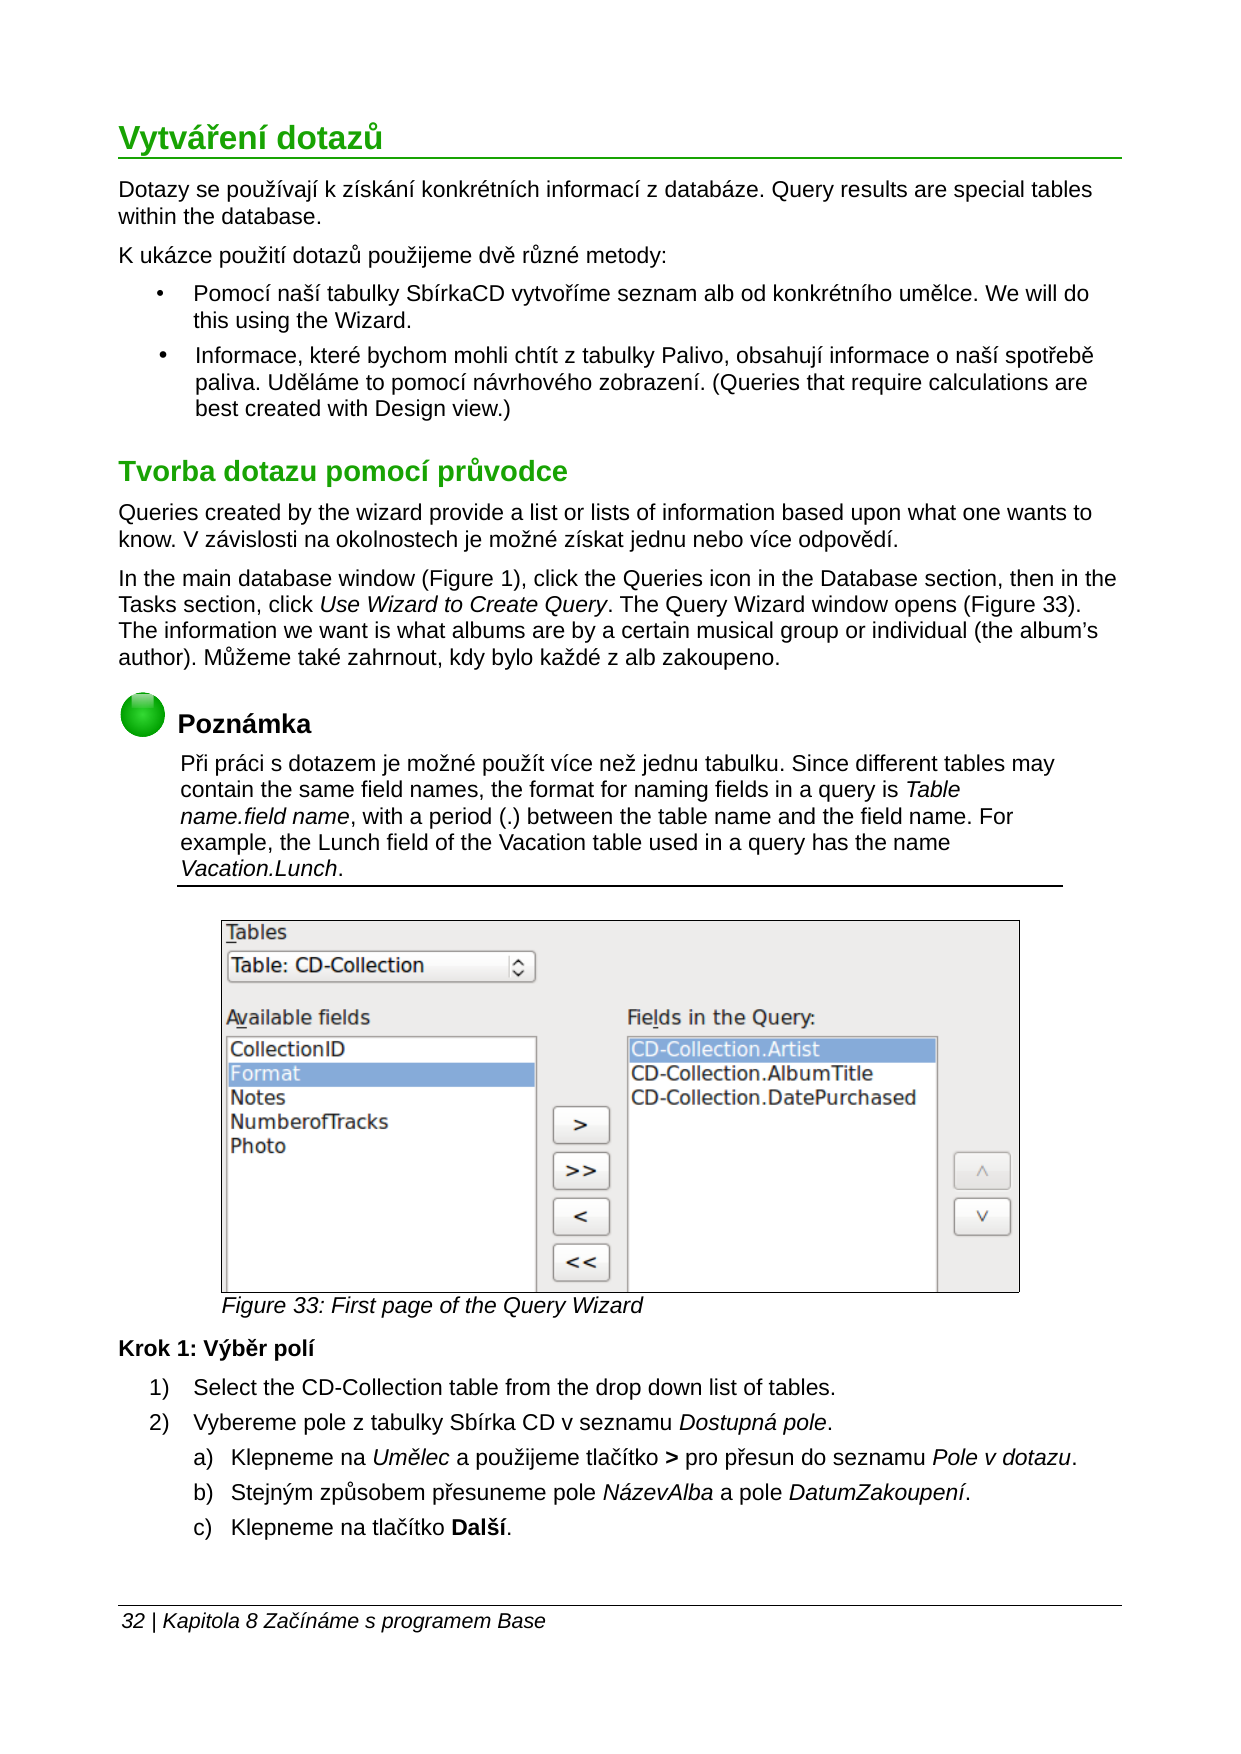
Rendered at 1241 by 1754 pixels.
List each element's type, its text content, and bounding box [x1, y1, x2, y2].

subtitle Vytváření dotazů [118, 118, 1122, 157]
list Informace, které bychom mohli chtít z tabulky Palivo, obsahují informace o naší spotřebě paliva. Uděláme to pomocí návrhového zobrazení. (Queries that require calculations are best created with Design view.) [156, 342, 1122, 422]
list Stejným způsobem přesuneme pole NázevAlba a pole DatumZakoupení. [193, 1479, 1122, 1506]
list Select the CD-Collection table from the drop down list of tables. [169, 1373, 1122, 1400]
text Queries created by the wizard provide a list or lists of information based upon what one wants to know. V závislosti na okolnostech je možné získat jednu nebo více odpovědí. [118, 499, 1122, 552]
list Klepneme na Umělec a použijeme tlačítko > pro přesun do seznamu Pole v dotazu. [193, 1444, 1122, 1470]
text Při práci s dotazem je možné použít více než jednu tabulku. Since different tables may contain the same field names, the format for naming fields in a query is Table name.field name, with a period (.) between the table name and the field name. For example, the Lunch field of the Vacation table used in a query has the name Vacation.Lunch. [177, 747, 1063, 885]
text K ukázce použití dotazů použijeme dvě různé metody: [118, 242, 1122, 268]
list Vybereme pole z tabulky Sbírka CD v seznamu Dostupná pole. [169, 1409, 1122, 1435]
text Krok 1: Výběr polí [118, 1335, 1122, 1361]
list Pomocí naší tabulky SbírkaCD vytvoříme seznam alb od konkrétního umělce. We will do this using the Wizard. [156, 280, 1122, 333]
text Figure 33: First page of the Query Wizard [221, 1293, 1019, 1318]
text Dotazy se používají k získání konkrétních informací z databáze. Query results are special tables within the database. [118, 176, 1122, 229]
subtitle Tvorba dotazu pomocí průvodce [118, 454, 1122, 488]
list Klepneme na tlačítko Další. [193, 1514, 1122, 1541]
picture [222, 921, 1019, 1292]
text In the main database window (Figure 1), click the Queries icon in the Database section, then in the Tasks section, click Use Wizard to Create Query. The Query Wizard window opens (Figure 33). The information we want is what albums are by a certain musical group or individual (the album’s author). Můžeme také zahrnout, kdy bylo každé z alb zakoupeno. [118, 564, 1122, 670]
subtitle Poznámka [118, 690, 1122, 739]
